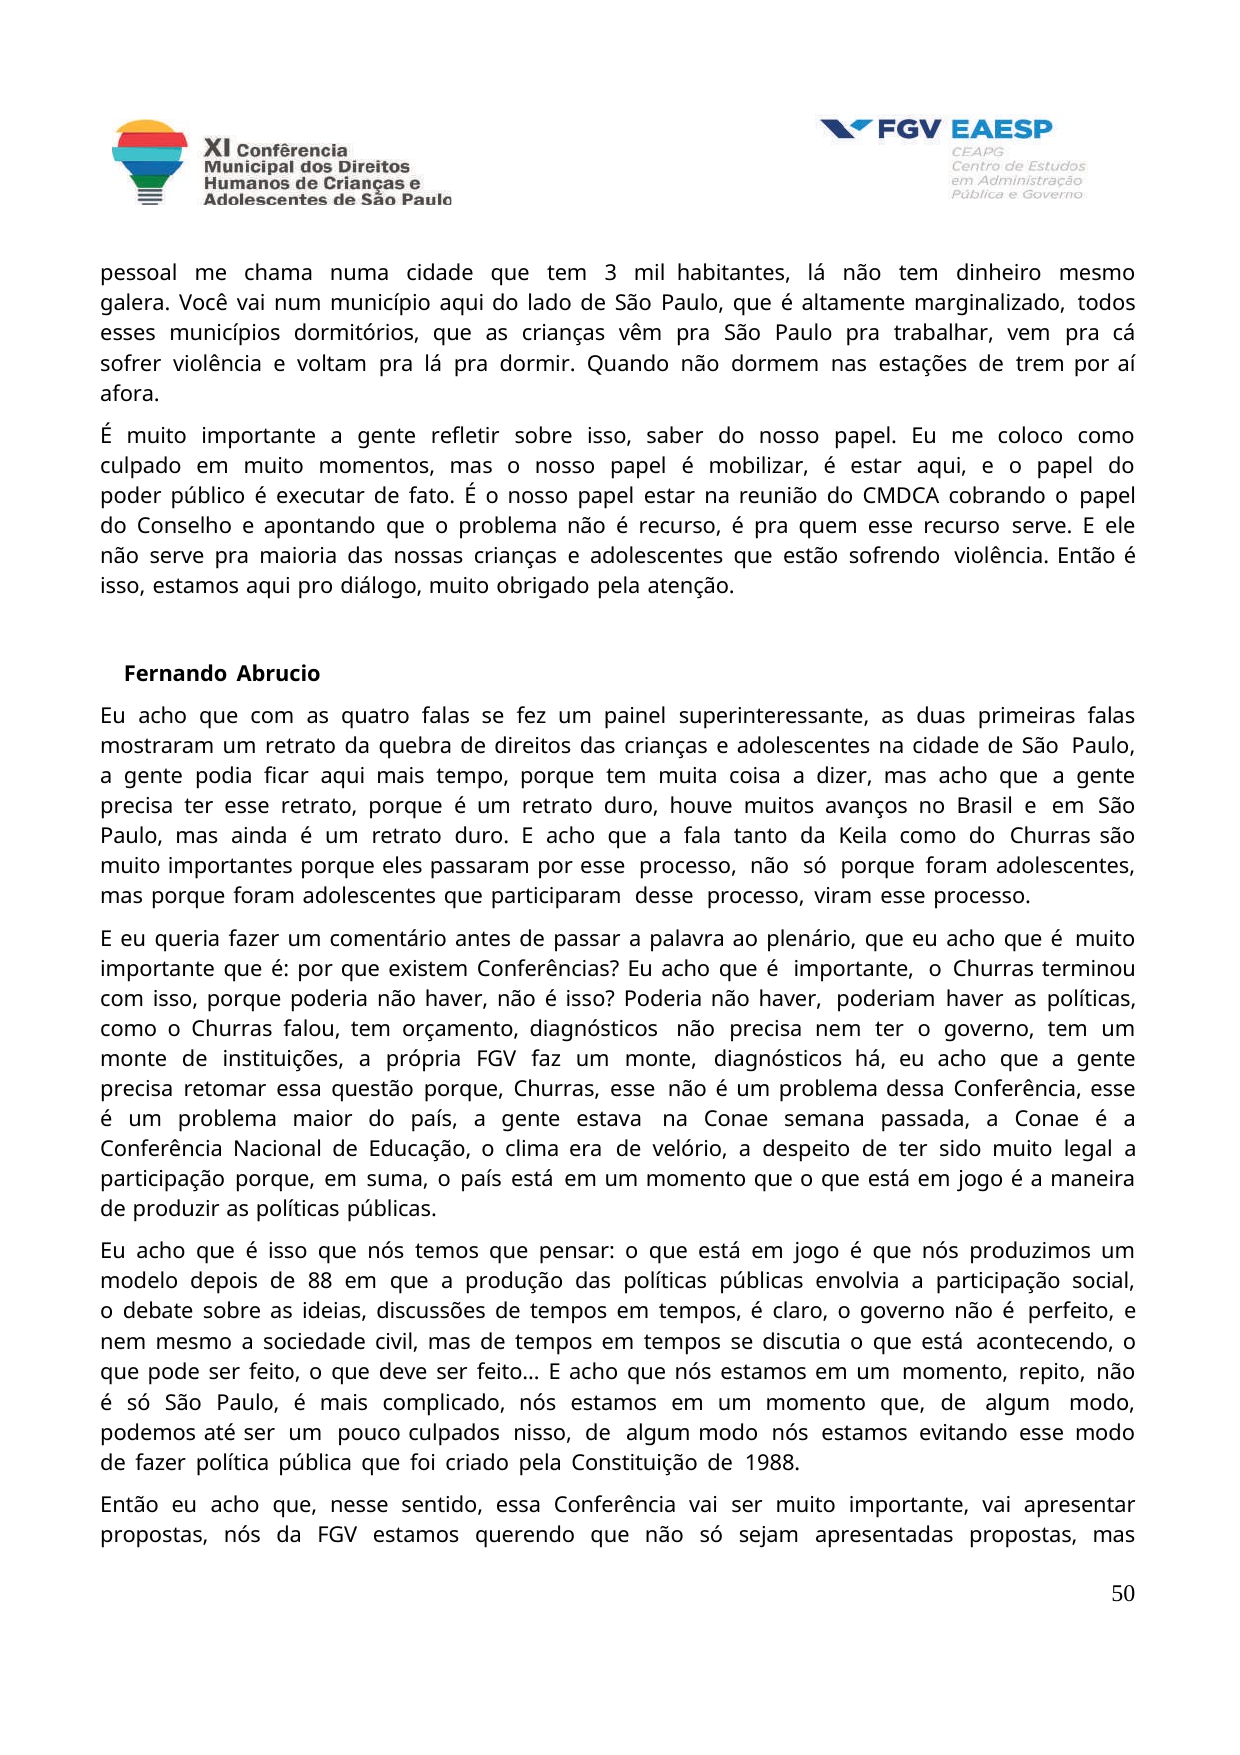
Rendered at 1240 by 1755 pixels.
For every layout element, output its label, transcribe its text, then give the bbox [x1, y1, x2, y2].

text pessoal me chama numa cidade que tem 3 mil habitantes, lá não tem dinheiro mesmo galera. Você vai num município aqui do lado de São Paulo, que é altamente marginalizado, todos esses municípios dormitórios, que as crianças vêm pra São Paulo pra trabalhar, vem pra cá sofrer violência e voltam pra lá pra dormir. Quando não dormem nas estações de trem por aí afora. [100, 257, 1136, 408]
text É muito importante a gente refletir sobre isso, saber do nosso papel. Eu me coloco como culpado em muito momentos, mas o nosso papel é mobilizar, é estar aqui, e o papel do poder público é executar de fato. É o nosso papel estar na reunião do CMDCA cobrando o papel do Conselho e apontando que o problema não é recurso, é pra quem esse recurso serve. E ele não serve pra maioria das nossas crianças e adolescentes que estão sofrendo violência. Então é isso, estamos aqui pro diálogo, muito obrigado pela atenção. [100, 420, 1136, 600]
text Então eu acho que, nesse sentido, essa Conferência vai ser muito importante, vai apresentar propostas, nós da FGV estamos querendo que não só sejam apresentadas propostas, mas [100, 1489, 1136, 1549]
text Eu acho que com as quatro falas se fez um painel superinteressante, as duas primeiras falas mostraram um retrato da quebra de direitos das crianças e adolescentes na cidade de São Paulo, a gente podia ficar aqui mais tempo, porque tem muita coisa a dizer, mas acho que a gente precisa ter esse retrato, porque é um retrato duro, houve muitos avanços no Brasil e em São Paulo, mas ainda é um retrato duro. E acho que a fala tanto da Keila como do Churras são muito importantes porque eles passaram por esse processo, não só porque foram adolescentes, mas porque foram adolescentes que participaram desse processo, viram esse processo. [100, 700, 1136, 910]
subtitle Fernando Abrucio [124, 658, 1158, 688]
text E eu queria fazer um comentário antes de passar a palavra ao plenário, que eu acho que é muito importante que é: por que existem Conferências? Eu acho que é importante, o Churras terminou com isso, porque poderia não haver, não é isso? Poderia não haver, poderiam haver as políticas, como o Churras falou, tem orçamento, diagnósticos não precisa nem ter o governo, tem um monte de instituições, a própria FGV faz um monte, diagnósticos há, eu acho que a gente precisa retomar essa questão porque, Churras, esse não é um problema dessa Conferência, esse é um problema maior do país, a gente estava na Conae semana passada, a Conae é a Conferência Nacional de Educação, o clima era de velório, a despeito de ter sido muito legal a participação porque, em suma, o país está em um momento que o que está em jogo é a maneira de produzir as políticas públicas. [100, 923, 1136, 1222]
text Eu acho que é isso que nós temos que pensar: o que está em jogo é que nós produzimos um modelo depois de 88 em que a produção das políticas públicas envolvia a participação social, o debate sobre as ideias, discussões de tempos em tempos, é claro, o governo não é perfeito, e nem mesmo a sociedade civil, mas de tempos em tempos se discutia o que está acontecendo, o que pode ser feito, o que deve ser feito… E acho que nós estamos em um momento, repito, não é só São Paulo, é mais complicado, nós estamos em um momento que, de algum modo, podemos até ser um pouco culpados nisso, de algum modo nós estamos evitando esse modo de fazer política pública que foi criado pela Constituição de 1988. [100, 1235, 1136, 1477]
